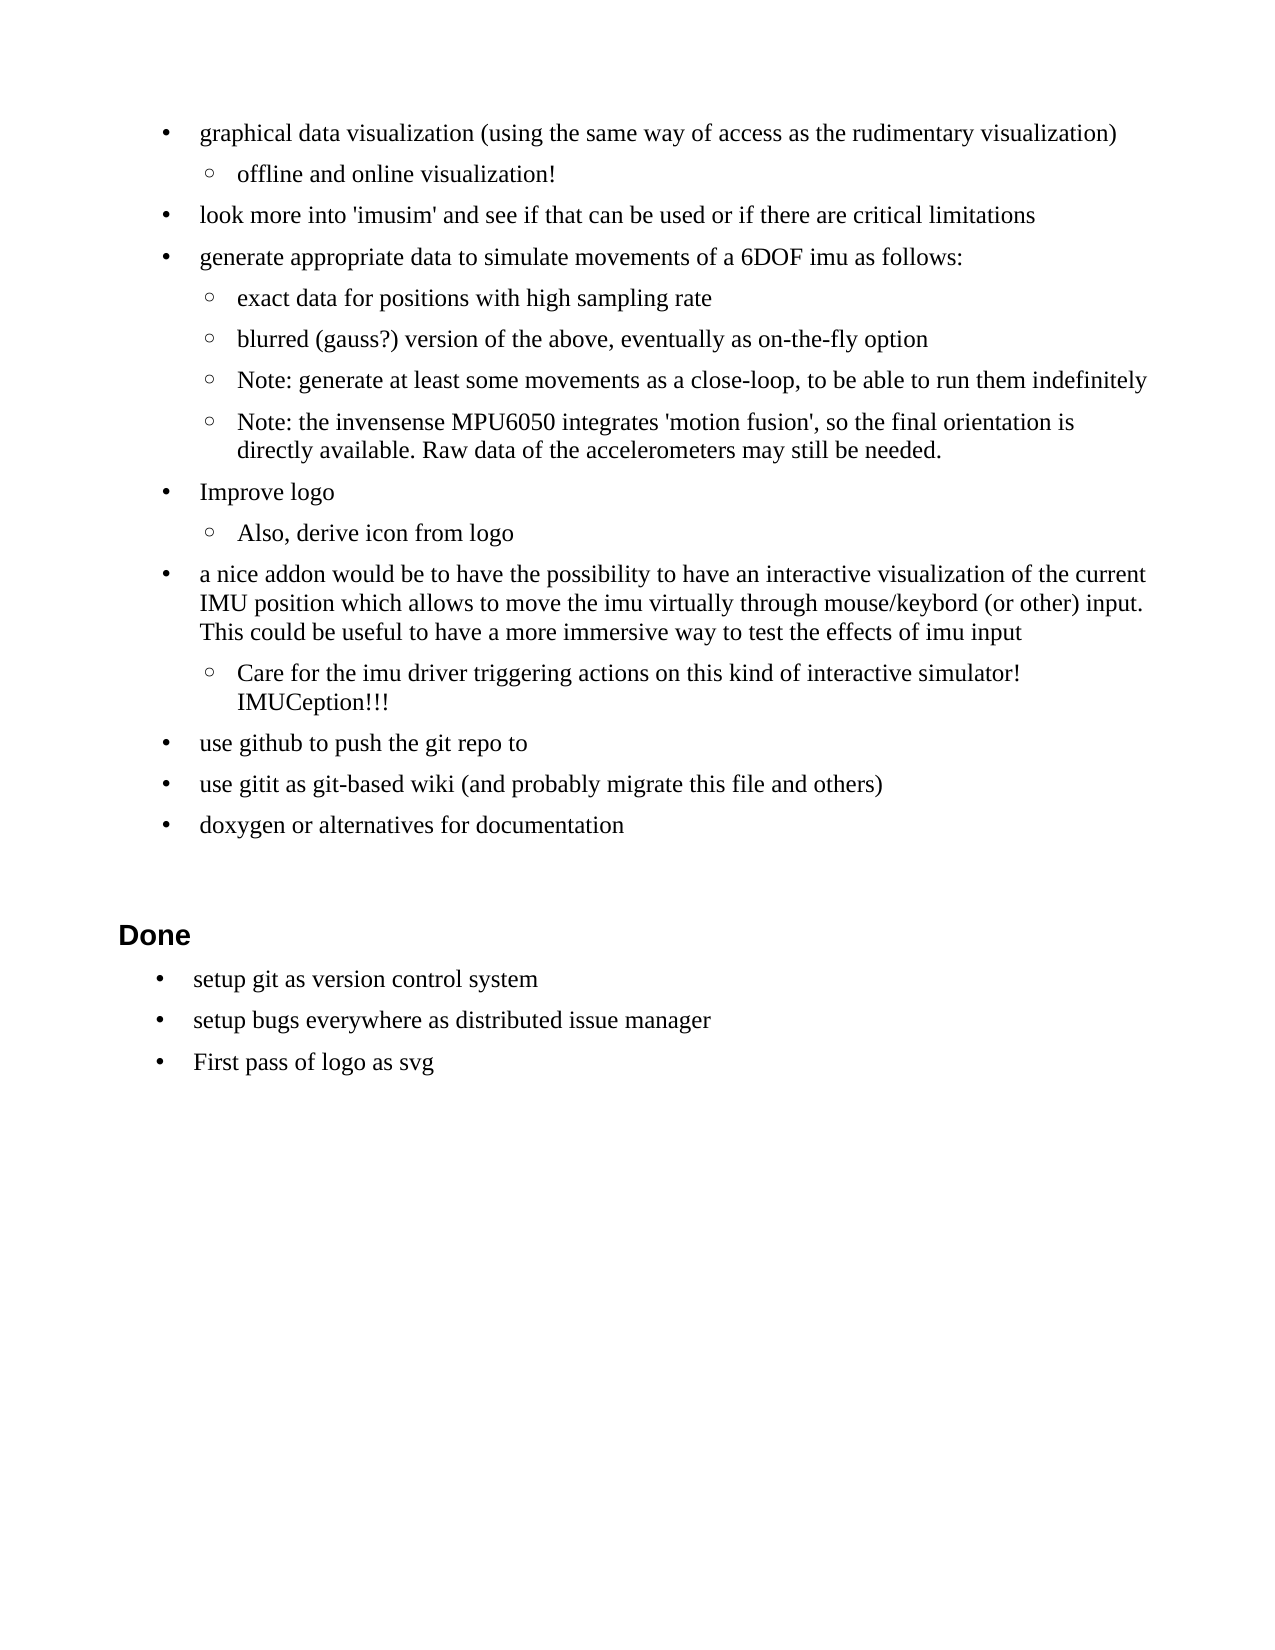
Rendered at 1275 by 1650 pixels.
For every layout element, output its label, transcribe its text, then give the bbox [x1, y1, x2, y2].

subtitle graphical data visualization (using the same way of access as the rudimentary visualization) [162, 118, 1157, 147]
subtitle exact data for positions with high sampling rate [199, 283, 1157, 312]
subtitle use gitit as git-based wiki (and probably migrate this file and others) [162, 769, 1157, 798]
subtitle look more into 'imusim' and see if that can be used or if there are critical limitations [162, 201, 1157, 229]
subtitle blurred (gauss?) version of the above, eventually as on-the-fly option [199, 324, 1157, 353]
subtitle offline and online visualization! [199, 159, 1157, 188]
subtitle doxygen or alternatives for documentation [162, 811, 1157, 839]
subtitle a nice addon would be to have the possibility to have an interactive visualization of the current IMU position which allows to move the imu virtually through mouse/keybord (or other) input. This could be useful to have a more immersive way to test the effects of imu input [162, 559, 1157, 646]
subtitle use github to push the git repo to [162, 728, 1157, 757]
subtitle Also, derive icon from logo [199, 518, 1157, 547]
subtitle Note: generate at least some movements as a close-loop, to be able to run them indefinitely [199, 366, 1157, 394]
subtitle setup bugs everywhere as distributed issue manager [156, 1005, 1157, 1034]
subtitle Care for the imu driver triggering actions on this kind of interactive simulator! IMUCeption!!! [199, 658, 1157, 716]
subtitle generate appropriate data to simulate movements of a 6DOF imu as follows: [162, 242, 1157, 271]
subtitle Improve logo [162, 477, 1157, 506]
subtitle setup git as version control system [156, 964, 1157, 993]
subtitle Note: the invensense MPU6050 integrates 'motion fusion', so the final orientation is directly available. Raw data of the accelerometers may still be needed. [199, 407, 1157, 464]
subtitle Done [118, 918, 1157, 952]
subtitle First pass of logo as svg [156, 1047, 1157, 1075]
